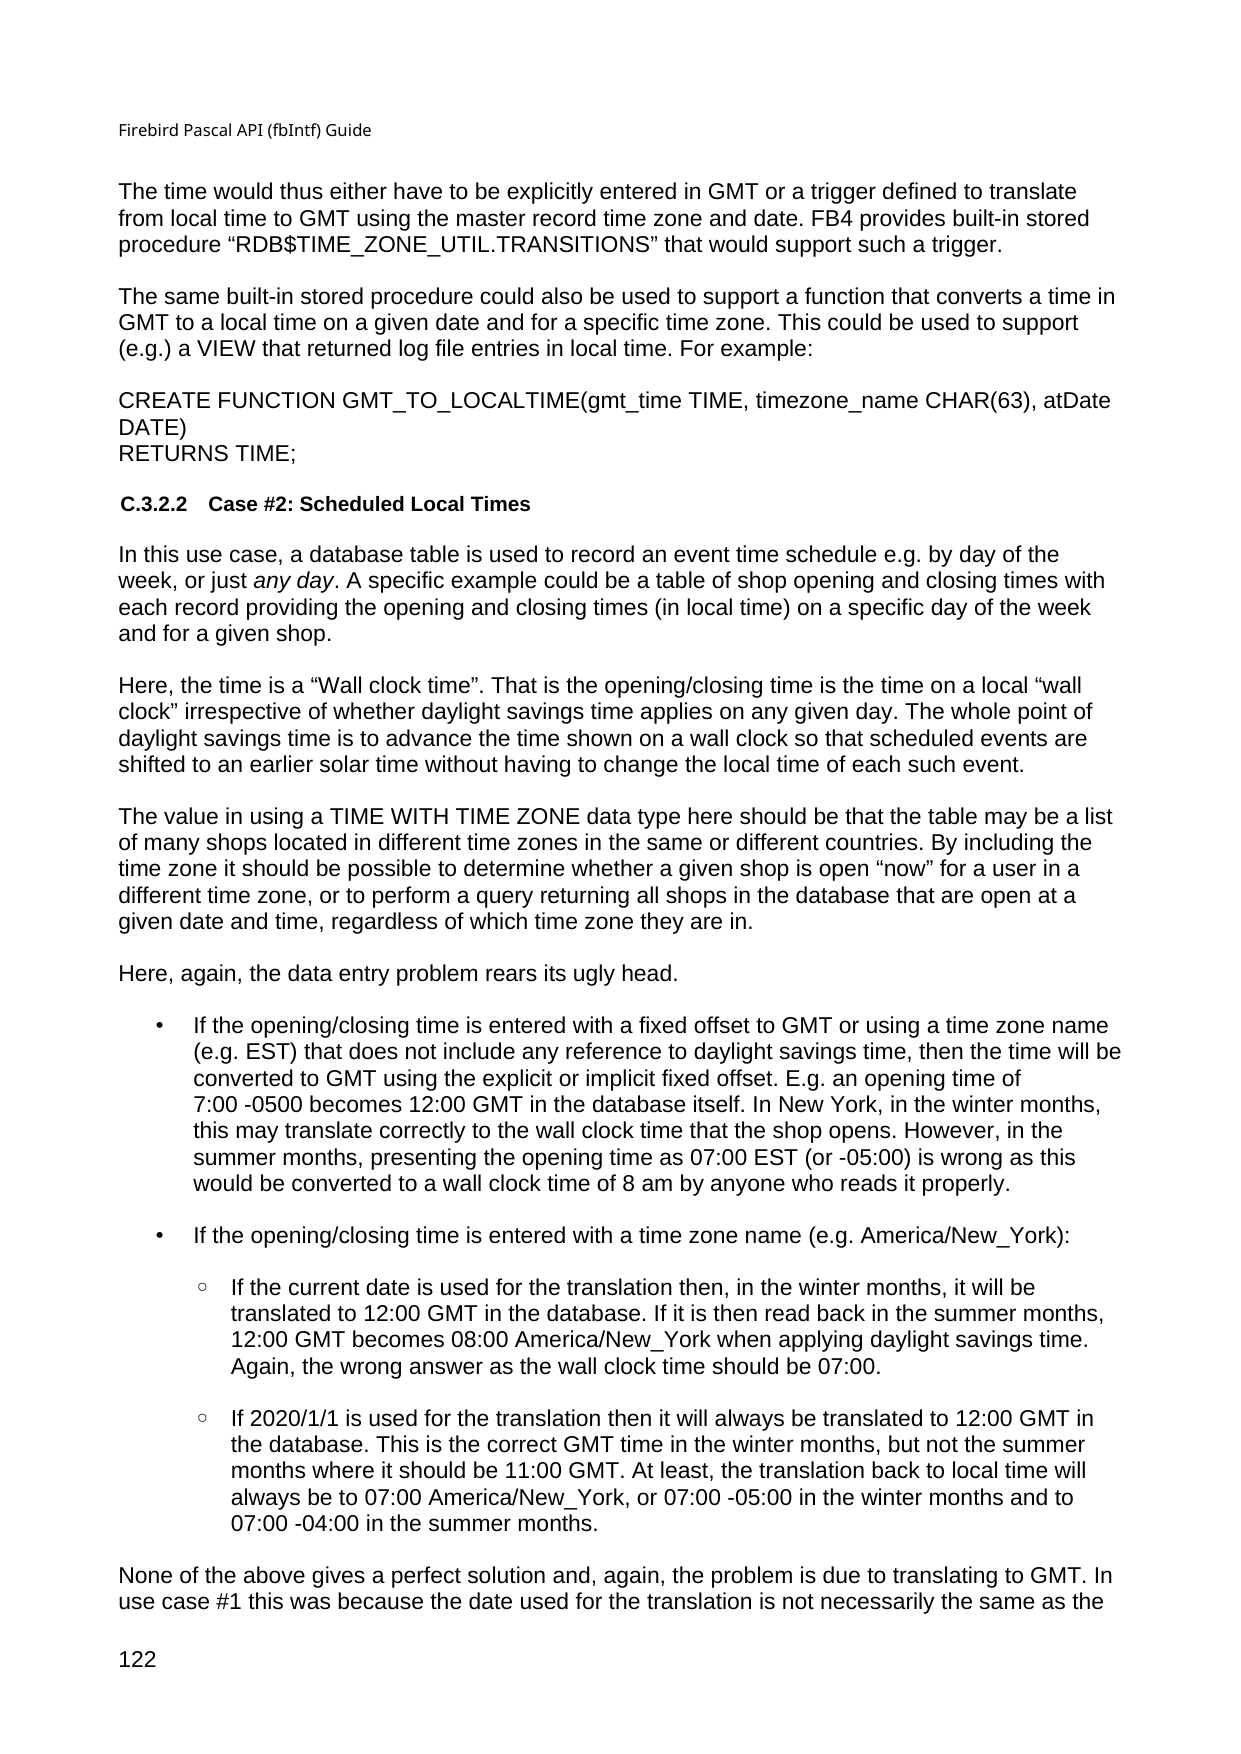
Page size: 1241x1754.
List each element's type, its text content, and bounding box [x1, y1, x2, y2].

list If the opening/closing time is entered with a fixed offset to GMT or using a time zone name (e.g. EST) that does not include any reference to daylight savings time, then the time will be converted to GMT using the explicit or implicit fixed offset. E.g. an opening time of 7:00 -0500 becomes 12:00 GMT in the database itself. In New York, in the winter months, this may translate correctly to the wall clock time that the shop opens. However, in the summer months, presenting the opening time as 07:00 EST (or -05:00) is wrong as this would be converted to a wall clock time of 8 am by anyone who reads it properly. [156, 1012, 1122, 1196]
text The time would thus either have to be explicitly entered in GMT or a trigger defined to translate from local time to GMT using the master record time zone and date. FB4 provides built-in stored procedure “RDB$TIME_ZONE_UTIL.TRANSITIONS” that would support such a trigger. [118, 178, 1122, 257]
text CREATE FUNCTION GMT_TO_LOCALTIME(gmt_time TIME, timezone_name CHAR(63), atDate DATE) RETURNS TIME; [118, 387, 1122, 466]
text Here, the time is a “Wall clock time”. That is the opening/closing time is the time on a local “wall clock” irrespective of whether daylight savings time applies on any given day. The whole point of daylight savings time is to advance the time shown on a wall clock so that scheduled events are shifted to an earlier solar time without having to change the local time of each such event. [118, 672, 1122, 777]
list If the current date is used for the translation then, in the winter months, it will be translated to 12:00 GMT in the database. If it is then read back in the summer months, 12:00 GMT becomes 08:00 America/New_York when applying daylight savings time. Again, the wrong answer as the wall clock time should be 07:00. [193, 1274, 1122, 1379]
list If 2020/1/1 is used for the translation then it will always be translated to 12:00 GMT in the database. This is the correct GMT time in the winter months, but not the summer months where it should be 11:00 GMT. At least, the translation back to local time will always be to 07:00 America/New_York, or 07:00 -05:00 in the winter months and to 07:00 -04:00 in the summer months. [193, 1405, 1122, 1536]
text The value in using a TIME WITH TIME ZONE data type here should be that the table may be a list of many shops located in different time zones in the same or different countries. By including the time zone it should be possible to determine whether a given shop is open “now” for a user in a different time zone, or to perform a query returning all shops in the database that are open at a given date and time, regardless of which time zone they are in. [118, 803, 1122, 934]
list Case #2: Scheduled Local Times [118, 492, 1122, 516]
text The same built-in stored procedure could also be used to support a function that converts a time in GMT to a local time on a given date and for a specific time zone. This could be used to support (e.g.) a VIEW that returned log file entries in local time. For example: [118, 283, 1122, 362]
list If the opening/closing time is entered with a time zone name (e.g. America/New_York): [156, 1222, 1122, 1248]
text Here, again, the data entry problem rears its ugly head. [118, 960, 1122, 986]
text In this use case, a database table is used to record an event time schedule e.g. by day of the week, or just any day. A specific example could be a table of shop opening and closing times with each record providing the opening and closing times (in local time) on a specific day of the week and for a given shop. [118, 541, 1122, 646]
text None of the above gives a perfect solution and, again, the problem is due to translating to GMT. In use case #1 this was because the date used for the translation is not necessarily the same as the [118, 1562, 1122, 1615]
